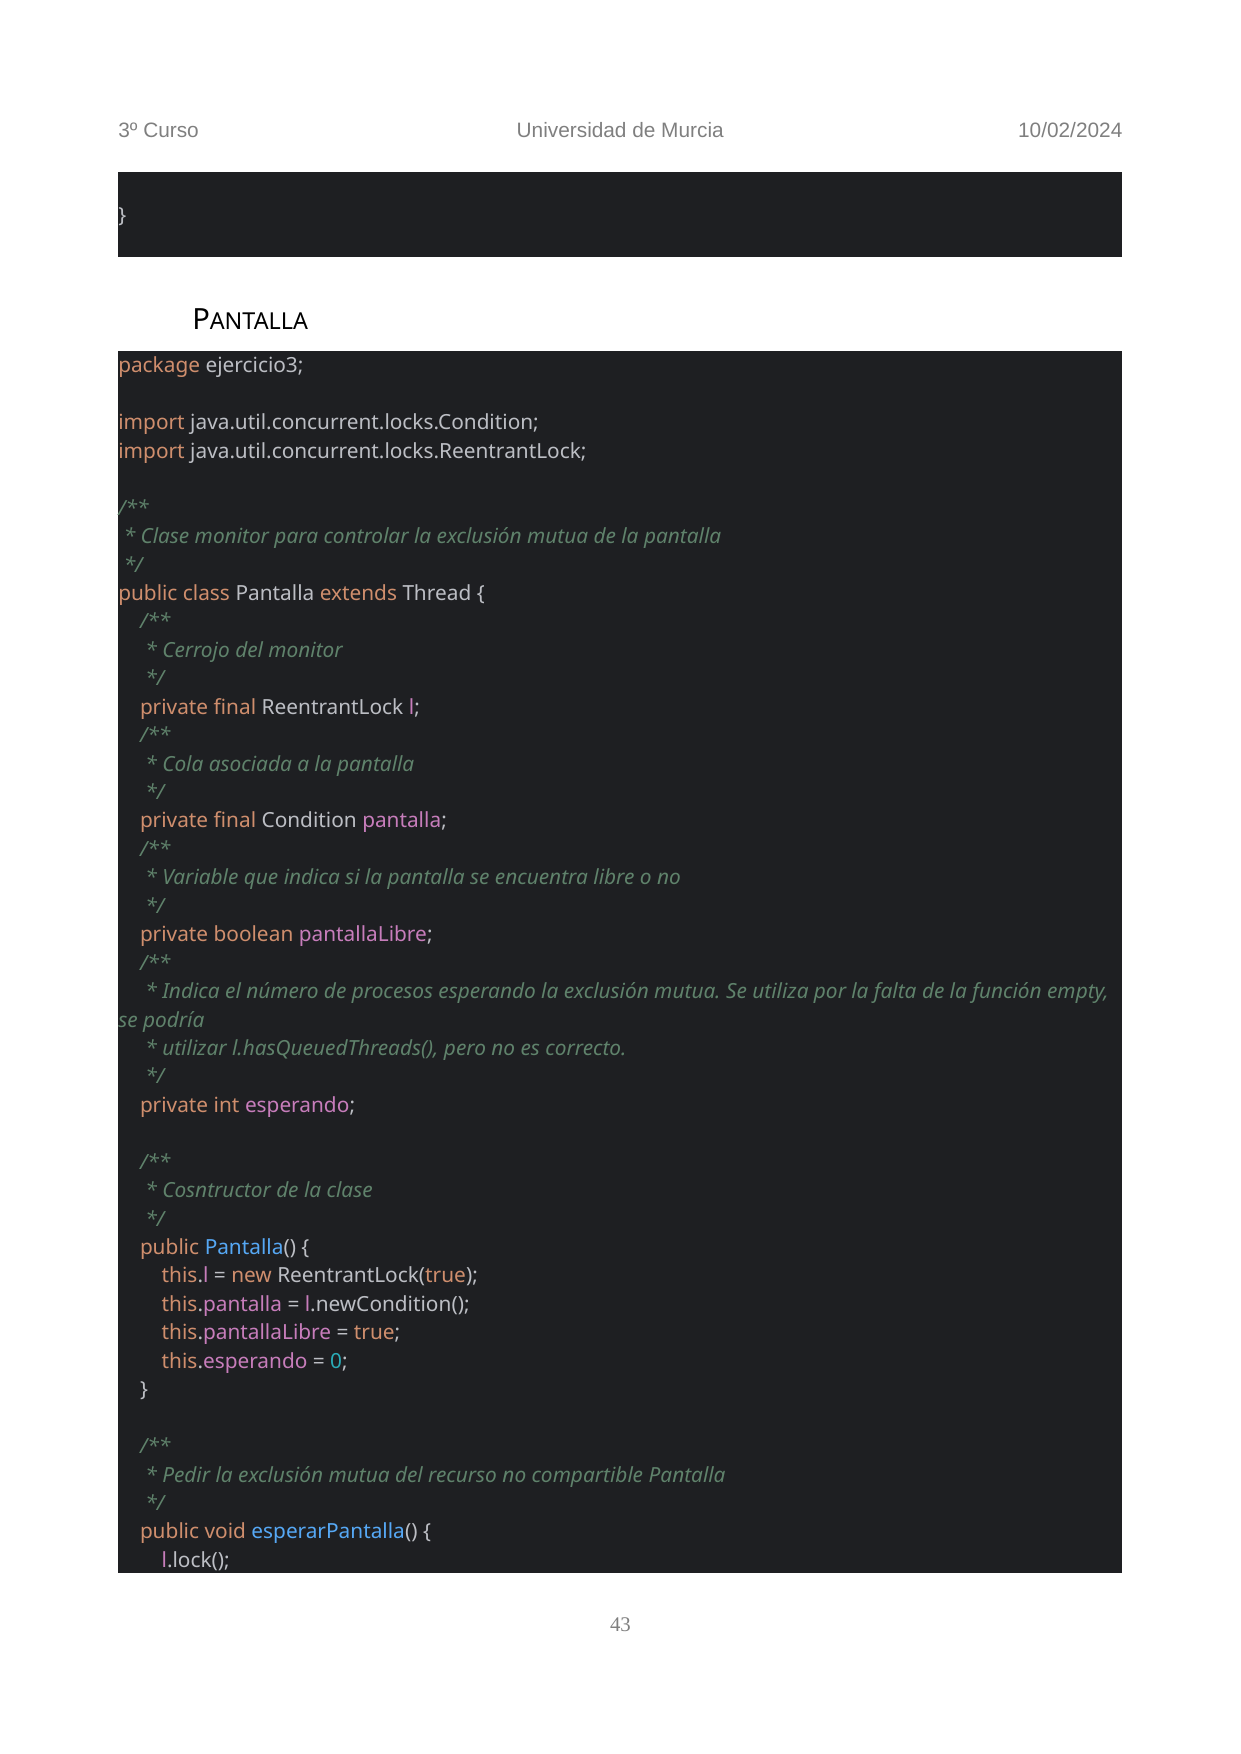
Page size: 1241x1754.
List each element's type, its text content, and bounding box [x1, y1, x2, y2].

subtitle Pantalla [118, 298, 1122, 338]
text package ejercicio3; import java.util.concurrent.locks.Condition; import java.util.concurrent.locks.ReentrantLock; /** * Clase monitor para controlar la exclusión mutua de la pantalla */ public class Pantalla extends Thread { /** * Cerrojo del monitor */ private final ReentrantLock l; /** * Cola asociada a la pantalla */ private final Condition pantalla; /** * Variable que indica si la pantalla se encuentra libre o no */ private boolean pantallaLibre; /** * Indica el número de procesos esperando la exclusión mutua. Se utiliza por la falta de la función empty, se podría * utilizar l.hasQueuedThreads(), pero no es correcto. */ private int esperando; /** * Cosntructor de la clase */ public Pantalla() { this.l = new ReentrantLock(true); this.pantalla = l.newCondition(); this.pantallaLibre = true; this.esperando = 0; } /** * Pedir la exclusión mutua del recurso no compartible Pantalla */ public void esperarPantalla() { l.lock(); [118, 351, 1122, 1573]
text } [118, 172, 1122, 257]
